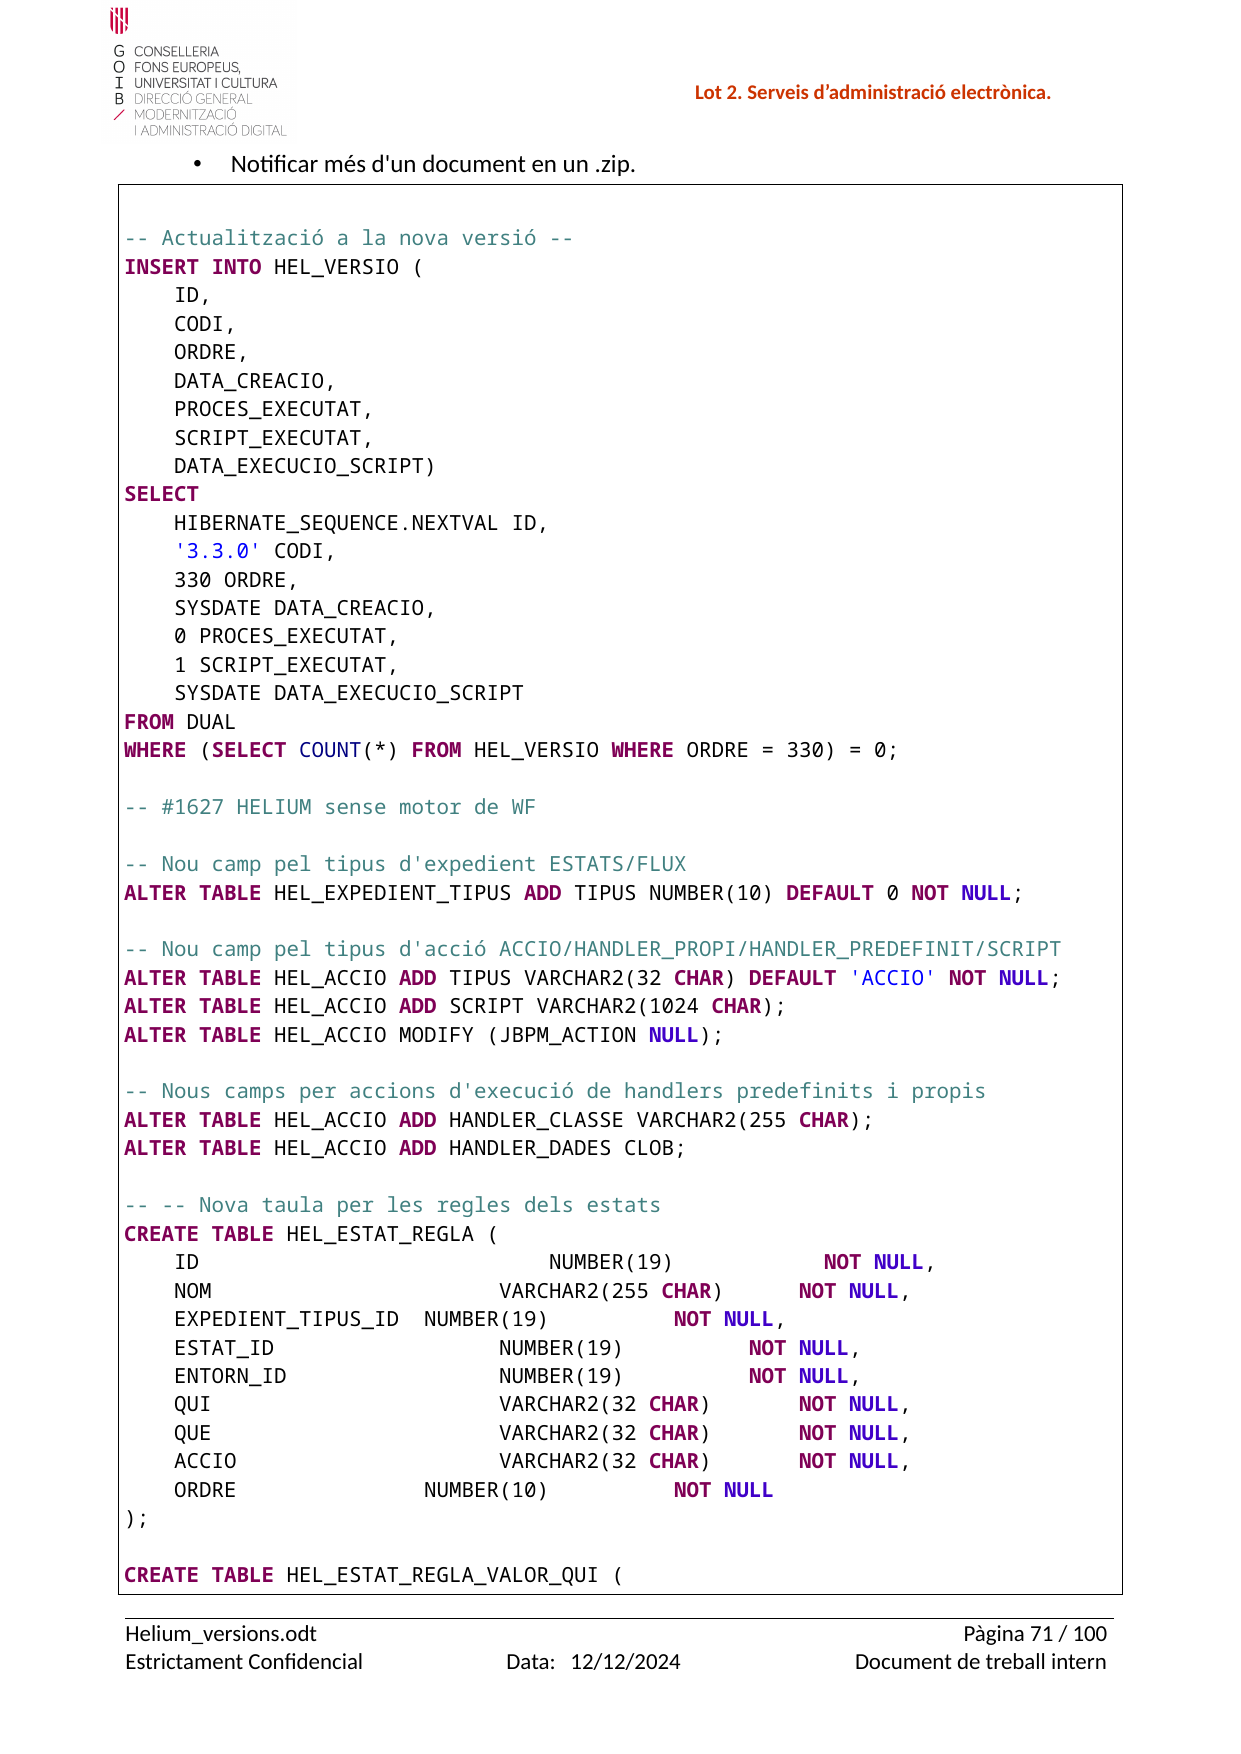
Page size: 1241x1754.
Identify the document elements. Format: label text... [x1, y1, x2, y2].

list Notificar més d'un document en un .zip. [193, 148, 1122, 178]
picture [100, 0, 297, 144]
table_header ﻿ -- Actualització a la nova versió -- INSERT INTO HEL_VERSIO ( ID, CODI, ORDRE, DATA_CREACIO, PROCES_EXECUTAT, SCRIPT_EXECUTAT, DATA_EXECUCIO_SCRIPT) SELECT HIBERNATE_SEQUENCE.NEXTVAL ID, '3.3.0' CODI, 330 ORDRE, SYSDATE DATA_CREACIO, 0 PROCES_EXECUTAT, 1 SCRIPT_EXECUTAT, SYSDATE DATA_EXECUCIO_SCRIPT FROM DUAL WHERE (SELECT COUNT(*) FROM HEL_VERSIO WHERE ORDRE = 330) = 0; -- #1627 HELIUM sense motor de WF -- Nou camp pel tipus d'expedient ESTATS/FLUX ALTER TABLE HEL_EXPEDIENT_TIPUS ADD TIPUS NUMBER(10) DEFAULT 0 NOT NULL; -- Nou camp pel tipus d'acció ACCIO/HANDLER_PROPI/HANDLER_PREDEFINIT/SCRIPT ALTER TABLE HEL_ACCIO ADD TIPUS VARCHAR2(32 CHAR) DEFAULT 'ACCIO' NOT NULL; ALTER TABLE HEL_ACCIO ADD SCRIPT VARCHAR2(1024 CHAR); ALTER TABLE HEL_ACCIO MODIFY (JBPM_ACTION NULL); -- Nous camps per accions d'execució de handlers predefinits i propis ALTER TABLE HEL_ACCIO ADD HANDLER_CLASSE VARCHAR2(255 CHAR); ALTER TABLE HEL_ACCIO ADD HANDLER_DADES CLOB; -- -- Nova taula per les regles dels estats CREATE TABLE HEL_ESTAT_REGLA ( ID NUMBER(19) NOT NULL, NOM VARCHAR2(255 CHAR) NOT NULL, EXPEDIENT_TIPUS_ID NUMBER(19) NOT NULL, ESTAT_ID NUMBER(19) NOT NULL, ENTORN_ID NUMBER(19) NOT NULL, QUI VARCHAR2(32 CHAR) NOT NULL, QUE VARCHAR2(32 CHAR) NOT NULL, ACCIO VARCHAR2(32 CHAR) NOT NULL, ORDRE NUMBER(10) NOT NULL ); CREATE TABLE HEL_ESTAT_REGLA_VALOR_QUI ( [119, 185, 1122, 1594]
